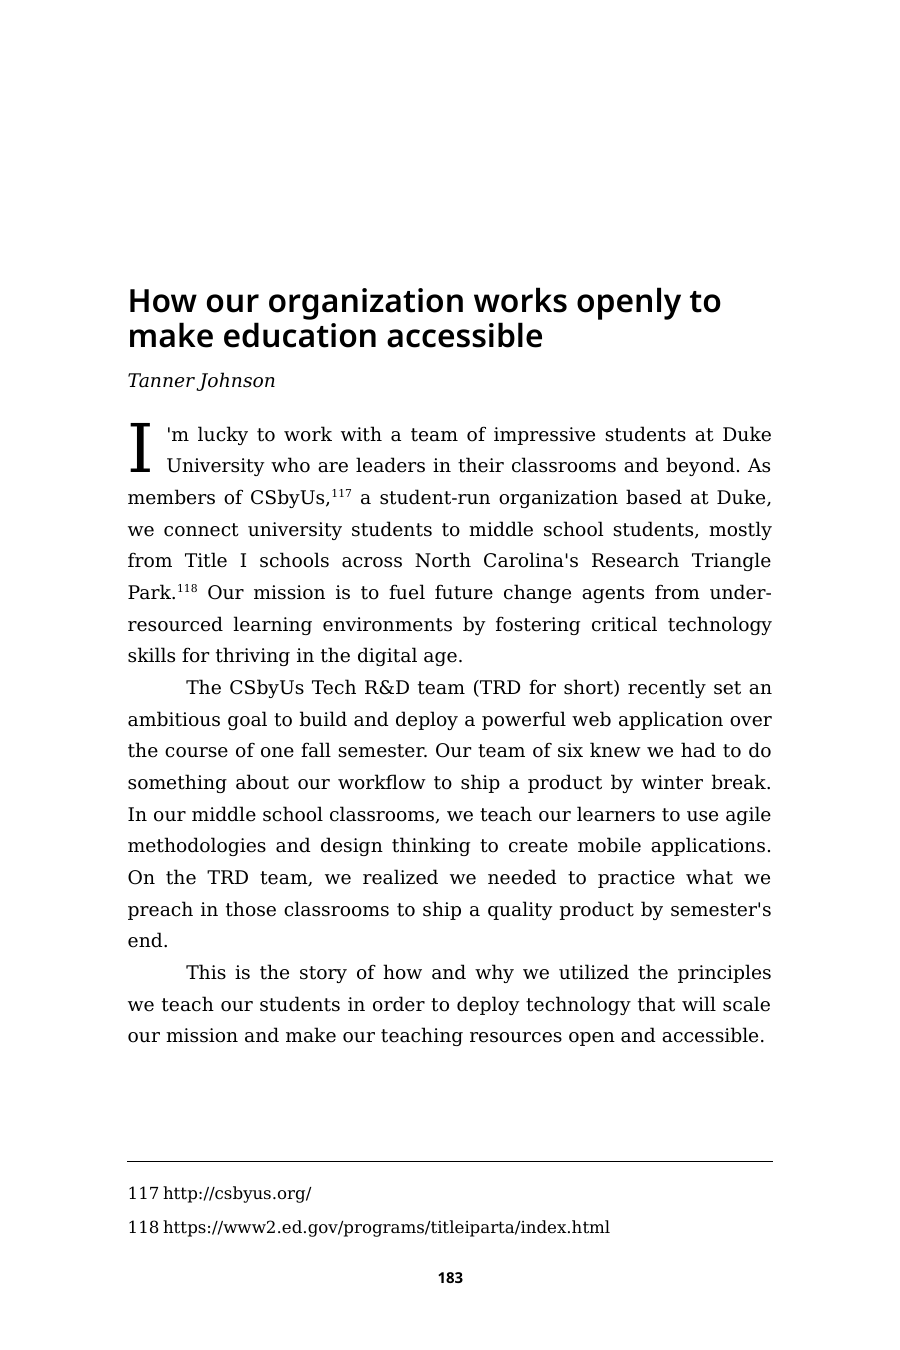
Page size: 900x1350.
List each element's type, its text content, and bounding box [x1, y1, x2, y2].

text I'm lucky to work with a team of impressive students at Duke University who are leaders in their classrooms and beyond. As members of CSbyUs, a student-run organization based at Duke, we connect university students to middle school students, mostly from Title I schools across North Carolina's Research Triangle Park. Our mission is to fuel future change agents from under-resourced learning environments by fostering critical technology skills for thriving in the digital age. [127, 424, 772, 667]
text http://csbyus.org/ [127, 1184, 772, 1203]
text https://www2.ed.gov/programs/titleiparta/index.html [127, 1218, 772, 1237]
text The CSbyUs Tech R&D team (TRD for short) recently set an ambitious goal to build and deploy a powerful web application over the course of one fall semester. Our team of six knew we had to do something about our workflow to ship a product by winter break. In our middle school classrooms, we teach our learners to use agile methodologies and design thinking to create mobile applications. On the TRD team, we realized we needed to practice what we preach in those classrooms to ship a quality product by semester's end. [127, 677, 772, 952]
text Tanner Johnson [127, 370, 772, 392]
subtitle How our organization works openly to make education accessible [127, 283, 772, 357]
text This is the story of how and why we utilized the principles we teach our students in order to deploy technology that will scale our mission and make our teaching resources open and accessible. [127, 962, 772, 1047]
